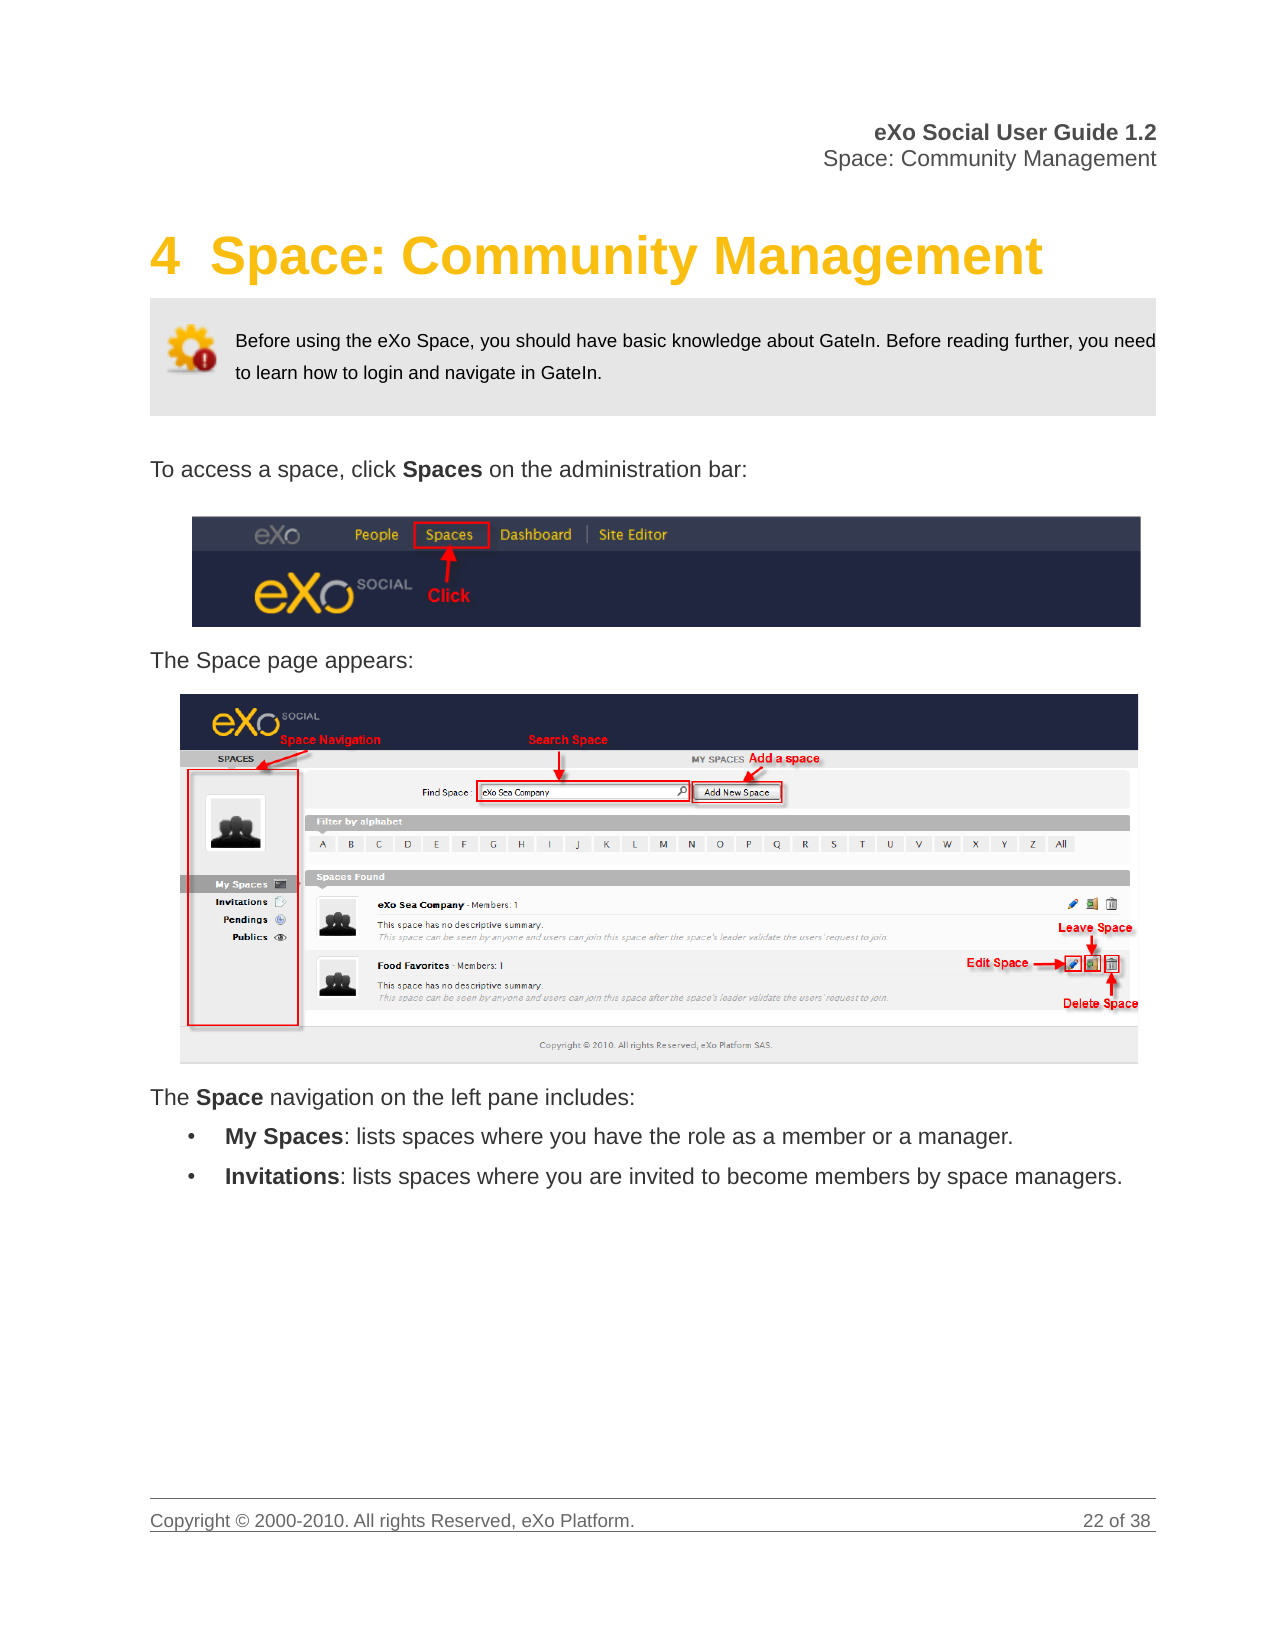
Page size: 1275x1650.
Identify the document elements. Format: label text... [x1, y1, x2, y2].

text The Space page appears: [150, 495, 1156, 674]
picture [180, 694, 1139, 1064]
picture [166, 324, 217, 375]
picture [192, 516, 1141, 627]
list My Spaces: lists spaces where you have the role as a member or a manager. [187, 1123, 1156, 1149]
list Invitations: lists spaces where you are invited to become members by space managers. [187, 1163, 1156, 1189]
table_header Before using the eXo Space, you should have basic knowledge about GateIn. Before reading further, you need to learn how to login and navigate in GateIn. [235, 298, 1156, 416]
table_header [150, 298, 235, 416]
subtitle Space: Community Management [150, 223, 1156, 286]
text The Space navigation on the left pane includes: [150, 1064, 1156, 1110]
text To access a space, click Spaces on the administration bar: [150, 456, 1156, 482]
